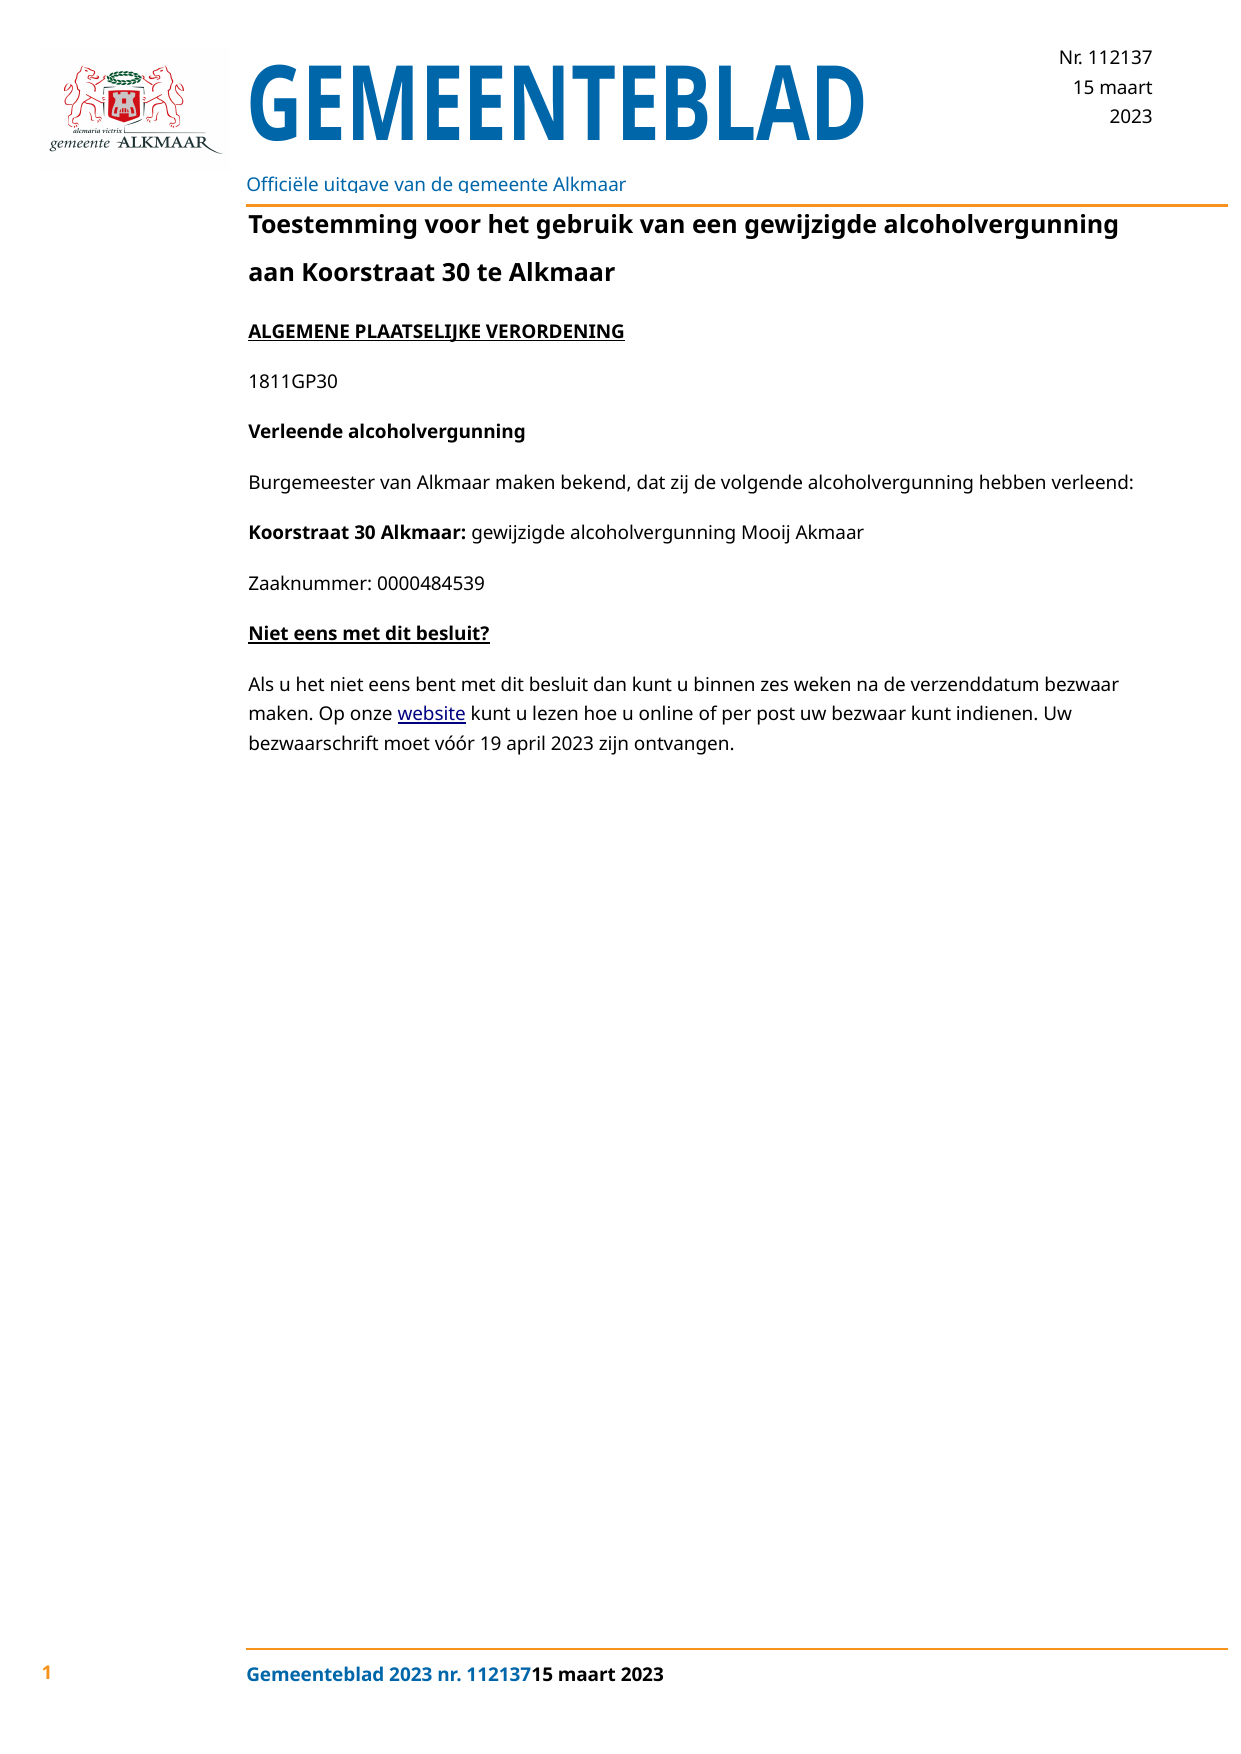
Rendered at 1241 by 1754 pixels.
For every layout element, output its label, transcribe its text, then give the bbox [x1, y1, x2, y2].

text 1811GP30 [248, 368, 1152, 394]
picture [41, 47, 231, 172]
text ALGEMENE PLAATSELIJKE VERORDENING [248, 318, 1152, 344]
text Koorstraat 30 Alkmaar: gewijzigde alcoholvergunning Mooij Akmaar [248, 519, 1152, 545]
text Verleende alcoholvergunning [248, 419, 1152, 444]
text Als u het niet eens bent met dit besluit dan kunt u binnen zes weken na de verzenddatum bezwaar maken. Op onze website kunt u lezen hoe u online of per post uw bezwaar kunt indienen. Uw bezwaarschrift moet vóór 19 april 2023 zijn ontvangen. [248, 671, 1152, 756]
text Niet eens met dit besluit? [248, 620, 1152, 646]
text Toestemming voor het gebruik van een gewijzigde alcoholvergunning aan Koorstraat 30 te Alkmaar [248, 207, 1152, 288]
text Burgemeester van Alkmaar maken bekend, dat zij de volgende alcoholvergunning hebben verleend: [248, 469, 1152, 495]
text Zaaknummer: 0000484539 [248, 570, 1152, 596]
